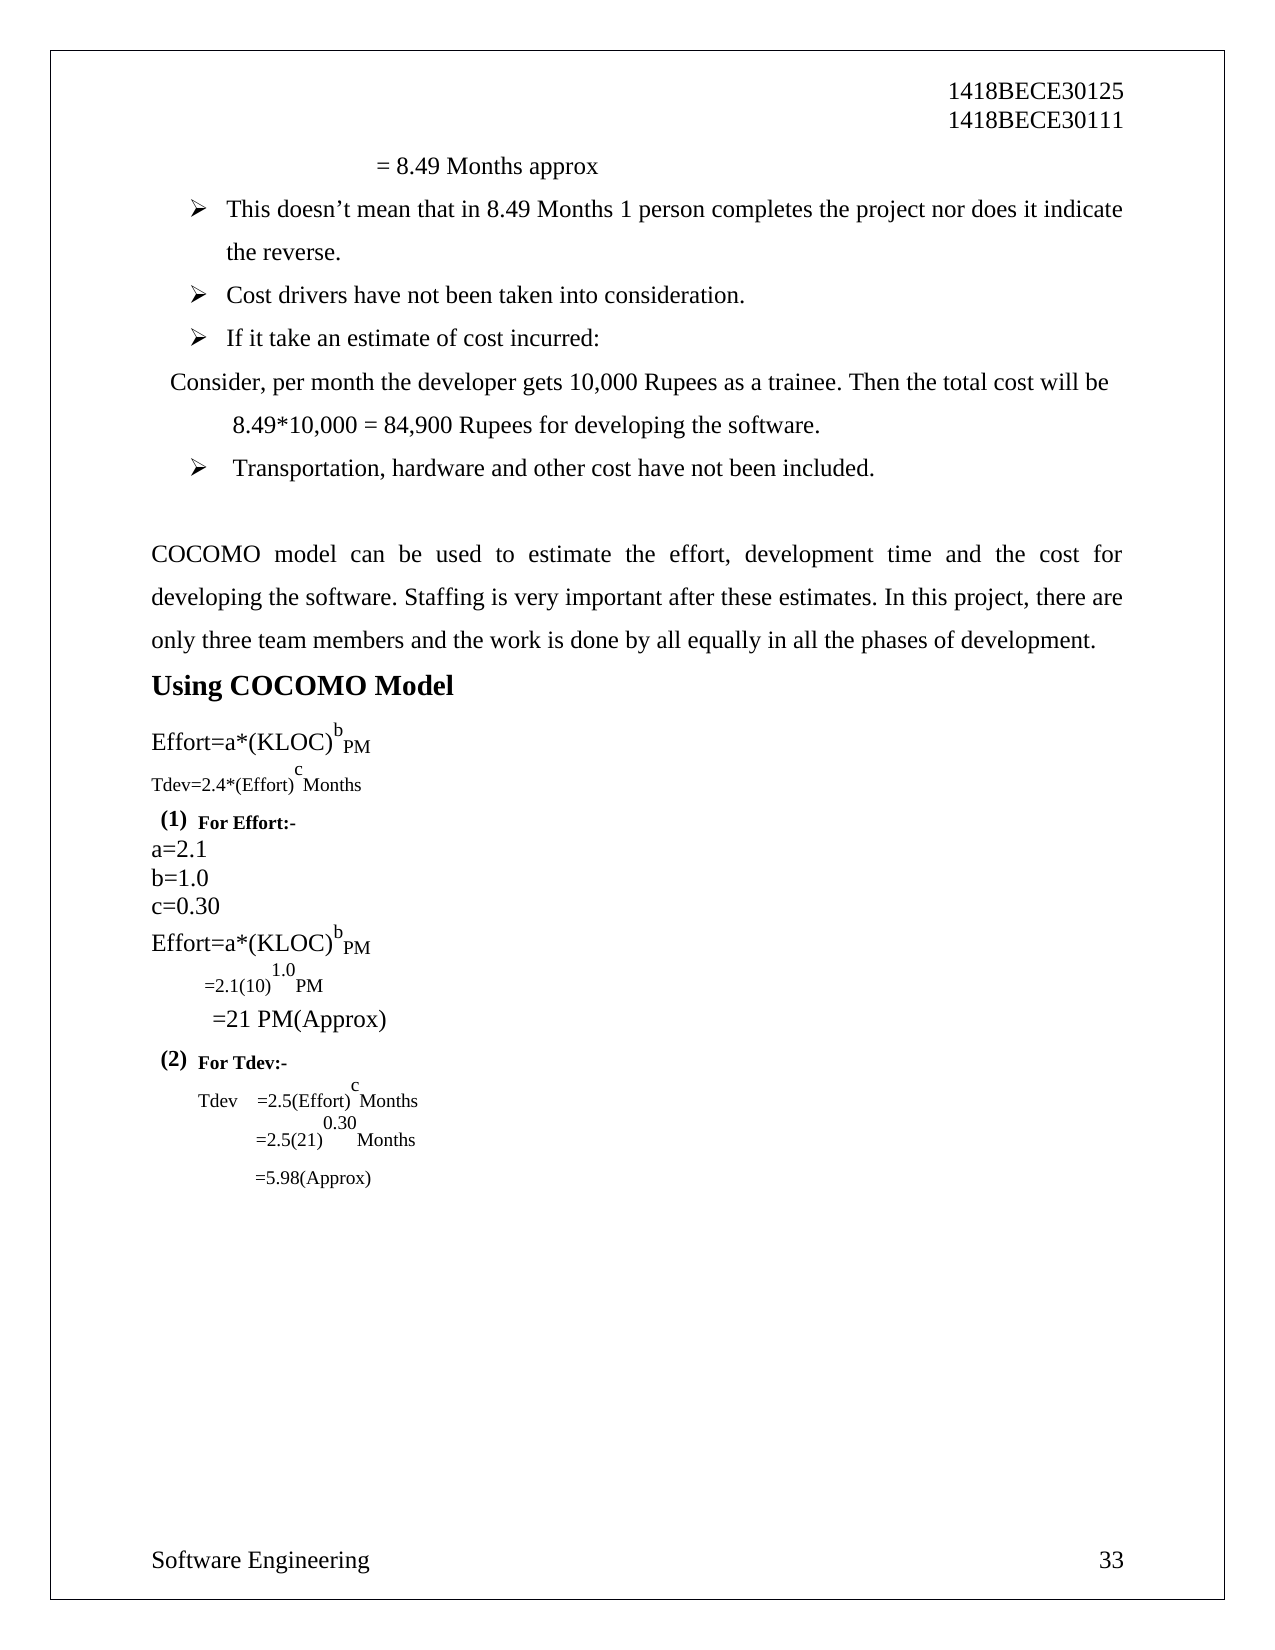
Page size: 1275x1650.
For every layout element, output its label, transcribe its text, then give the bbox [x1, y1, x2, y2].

text =2.1(10)1.0PM [151, 958, 1124, 997]
text =21 PM(Approx) [151, 997, 1124, 1035]
list For Effort:- [160, 796, 1124, 834]
text Consider, per month the developer gets 10,000 Rupees as a trainee. Then the total cost will be [151, 367, 1124, 395]
list If it take an estimate of cost incurred: [188, 323, 1124, 352]
text Effort=a*(KLOC)bPM [151, 719, 1124, 757]
text Tdev=2.4*(Effort)cMonths [151, 757, 1124, 796]
text a=2.1 [151, 834, 1124, 863]
list For Tdev:- [160, 1035, 1124, 1073]
list This doesn’t mean that in 8.49 Months 1 person completes the project nor does it indicate the reverse. [188, 194, 1124, 266]
text Effort=a*(KLOC)bPM [151, 920, 1124, 958]
text c=0.30 [151, 891, 1124, 920]
text b=1.0 [151, 863, 1124, 891]
text = 8.49 Months approx [151, 151, 1124, 180]
list Transportation, hardware and other cost have not been included. [188, 453, 1124, 482]
list =5.98(Approx) [198, 1150, 1124, 1188]
text COCOMO model can be used to estimate the effort, development time and the cost for developing the software. Staffing is very important after these estimates. In this project, there are only three team members and the work is done by all equally in all the phases of development. [151, 539, 1124, 654]
text 8.49*10,000 = 84,900 Rupees for developing the software. [188, 410, 1124, 438]
list Tdev =2.5(Effort)cMonths [198, 1073, 1124, 1112]
list =2.5(21)0.30Months [198, 1112, 1124, 1150]
list Cost drivers have not been taken into consideration. [188, 280, 1124, 309]
text Using COCOMO Model [151, 668, 1124, 702]
